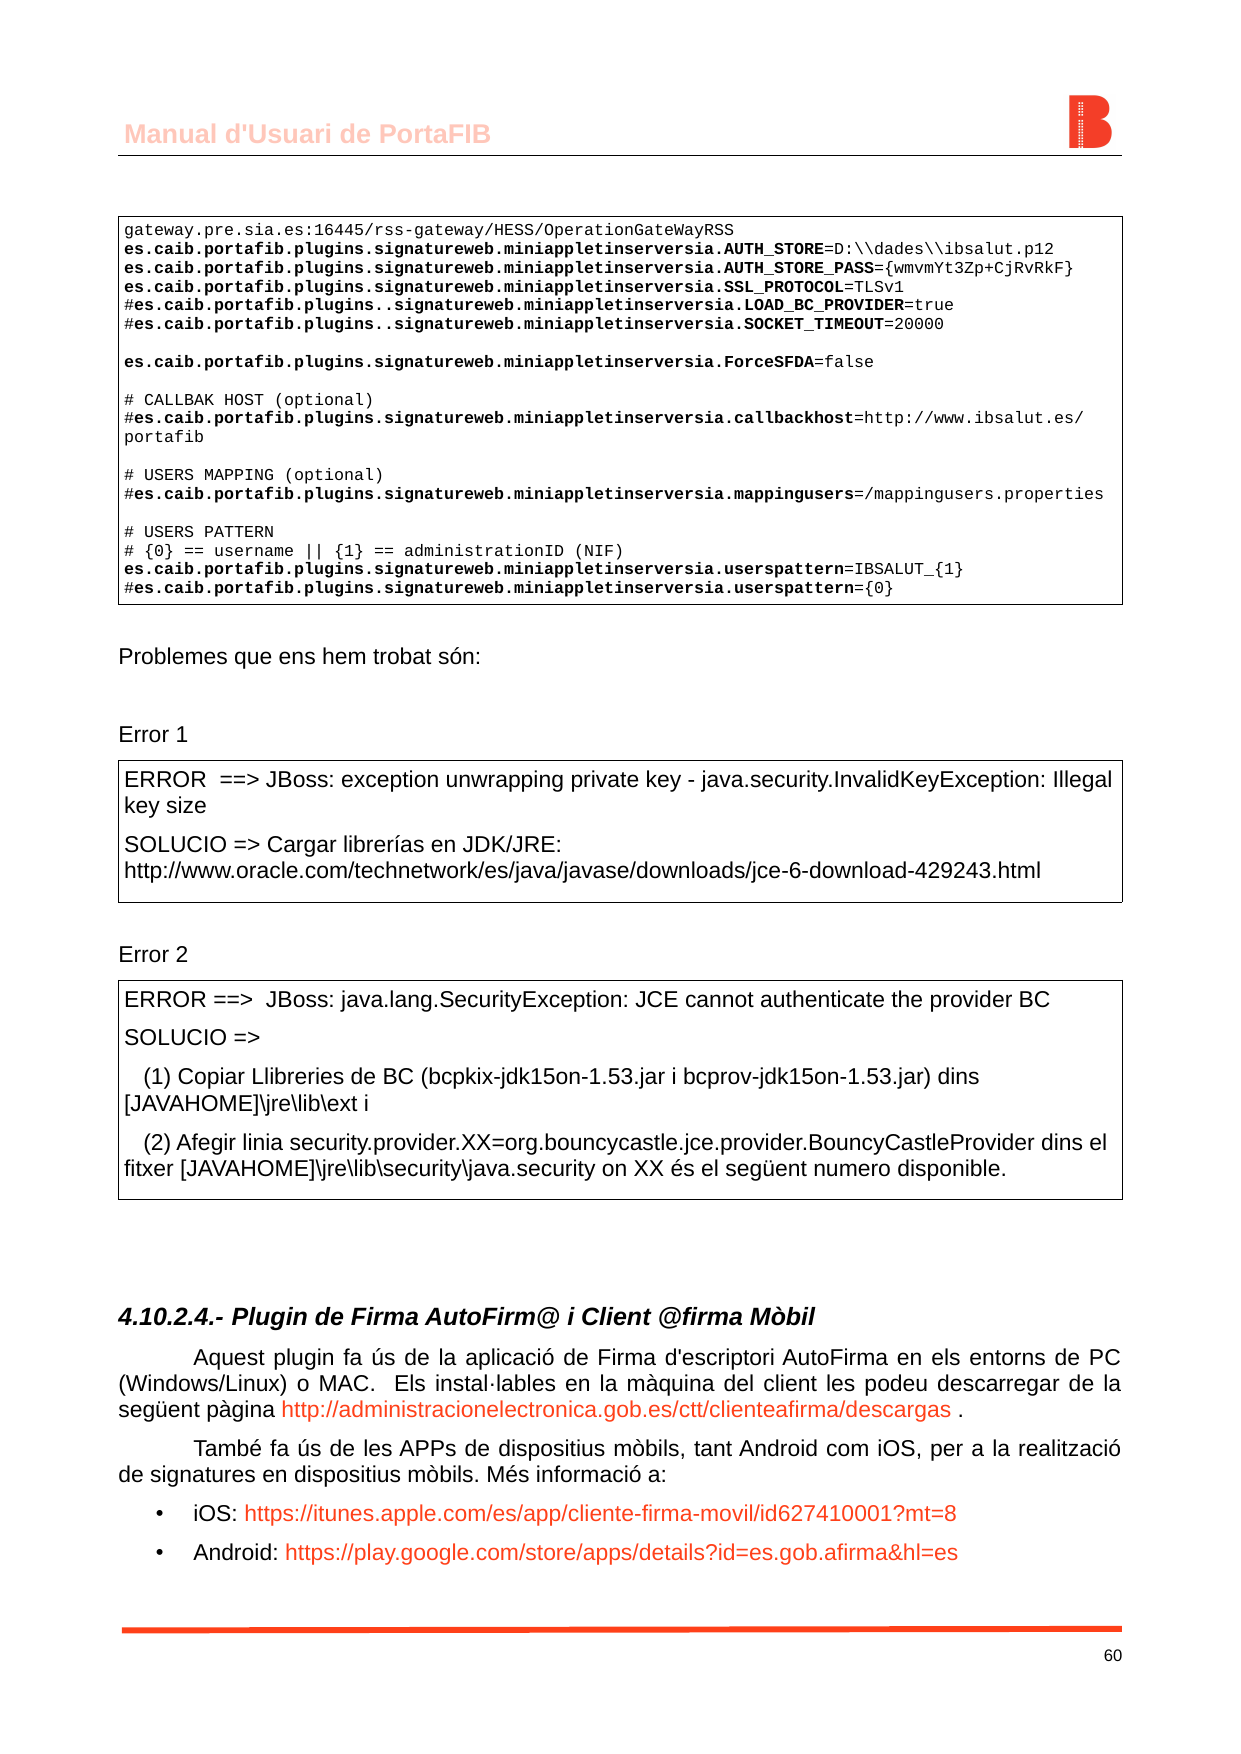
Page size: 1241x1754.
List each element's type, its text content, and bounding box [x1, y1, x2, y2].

table_header ERROR ==> JBoss: java.lang.SecurityException: JCE cannot authenticate the provider BC SOLUCIO => (1) Copiar Llibreries de BC (bcpkix-jdk15on-1.53.jar i bcprov-jdk15on-1.53.jar) dins [JAVAHOME]\jre\lib\ext i (2) Afegir linia security.provider.XX=org.bouncycastle.jce.provider.BouncyCastleProvider dins el fitxer [JAVAHOME]\jre\lib\security\java.security on XX és el següent numero disponible. [119, 981, 1122, 1199]
text Error 2 [118, 941, 1122, 967]
text Error 1 [118, 721, 1122, 747]
text Aquest plugin fa ús de la aplicació de Firma d'escriptori AutoFirma en els entorns de PC (Windows/Linux) o MAC. Els instal·lables en la màquina del client les podeu descarregar de la següent pàgina http://administracionelectronica.gob.es/ctt/clienteafirma/descargas . [118, 1343, 1122, 1422]
list iOS: https://itunes.apple.com/es/app/cliente-firma-movil/id627410001?mt=8 [156, 1500, 1122, 1527]
list Android: https://play.google.com/store/apps/details?id=es.gob.afirma&hl=es [156, 1539, 1122, 1565]
text També fa ús de les APPs de dispositius mòbils, tant Android com iOS, per a la realització de signatures en dispositius mòbils. Més informació a: [118, 1435, 1122, 1488]
table_header gateway.pre.sia.es:16445/rss-gateway/HESS/OperationGateWayRSS es.caib.portafib.plugins.signatureweb.miniappletinserversia.AUTH_STORE=D:\\dades\\ibsalut.p12 es.caib.portafib.plugins.signatureweb.miniappletinserversia.AUTH_STORE_PASS={wmvmYt3Zp+CjRvRkF} es.caib.portafib.plugins.signatureweb.miniappletinserversia.SSL_PROTOCOL=TLSv1 #es.caib.portafib.plugins..signatureweb.miniappletinserversia.LOAD_BC_PROVIDER=true #es.caib.portafib.plugins..signatureweb.miniappletinserversia.SOCKET_TIMEOUT=20000 es.caib.portafib.plugins.signatureweb.miniappletinserversia.ForceSFDA=false # CALLBAK HOST (optional) #es.caib.portafib.plugins.signatureweb.miniappletinserversia.callbackhost=http://www.ibsalut.es/portafib # USERS MAPPING (optional) #es.caib.portafib.plugins.signatureweb.miniappletinserversia.mappingusers=/mappingusers.properties # USERS PATTERN # {0} == username || {1} == administrationID (NIF) es.caib.portafib.plugins.signatureweb.miniappletinserversia.userspattern=IBSALUT_{1} #es.caib.portafib.plugins.signatureweb.miniappletinserversia.userspattern={0} [119, 217, 1122, 604]
text Problemes que ens hem trobat són: [118, 643, 1122, 670]
table_header ERROR ==> JBoss: exception unwrapping private key - java.security.InvalidKeyException: Illegal key size SOLUCIO => Cargar librerías en JDK/JRE: http://www.oracle.com/technetwork/es/java/javase/downloads/jce-6-download-429243.html [119, 761, 1122, 902]
picture [1063, 94, 1117, 150]
subtitle Plugin de Firma AutoFirm@ i Client @firma Mòbil [118, 1302, 1122, 1331]
